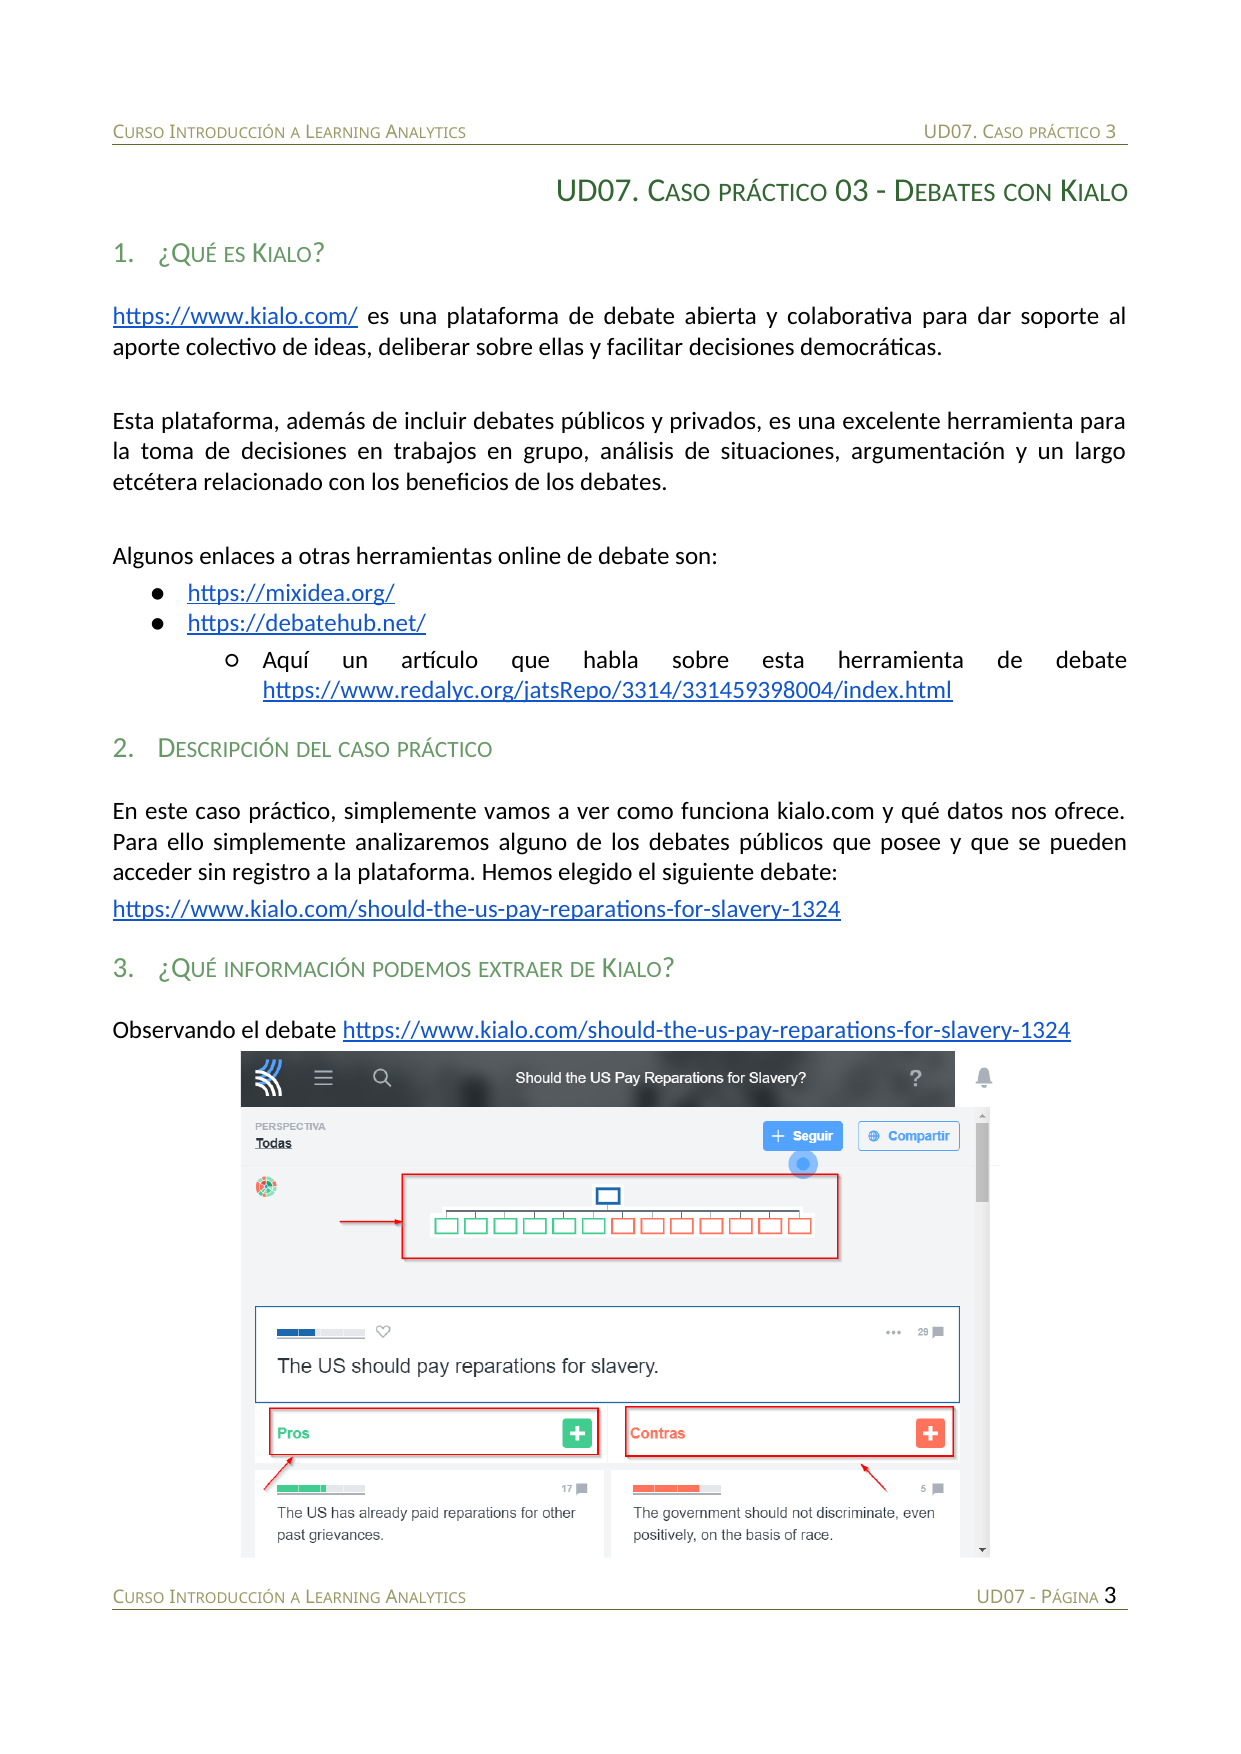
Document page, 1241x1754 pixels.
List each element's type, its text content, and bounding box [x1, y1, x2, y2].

text https://www.kialo.com/ es una plataforma de debate abierta y colaborativa para dar soporte al aporte colectivo de ideas, deliberar sobre ellas y facilitar decisiones democráticas. [112, 300, 1128, 361]
list Aquí un artículo que habla sobre esta herramienta de debate https://www.redalyc.org/jatsRepo/3314/331459398004/index.html [225, 644, 1128, 705]
text https://www.kialo.com/should-the-us-pay-reparations-for-slavery-1324 [112, 893, 1128, 924]
text Algunos enlaces a otras herramientas online de debate son: [112, 540, 1128, 570]
picture [240, 1051, 1000, 1558]
subtitle ¿Qué es Kialo? [112, 234, 1128, 270]
list https://debatehub.net/ [150, 607, 1128, 638]
list https://mixidea.org/ [150, 577, 1128, 607]
text Esta plataforma, además de incluir debates públicos y privados, es una excelente herramienta para la toma de decisiones en trabajos en grupo, análisis de situaciones, argumentación y un largo etcétera relacionado con los beneficios de los debates. [112, 405, 1128, 496]
subtitle ¿Qué información podemos extraer de Kialo? [112, 949, 1128, 984]
text UD07. Caso práctico 03 - Debates con Kialo [112, 169, 1128, 210]
text Observando el debate https://www.kialo.com/should-the-us-pay-reparations-for-slavery-1324 [112, 1014, 1128, 1045]
subtitle Descripción del caso práctico [112, 729, 1128, 765]
text En este caso práctico, simplemente vamos a ver como funciona kialo.com y qué datos nos ofrece. Para ello simplemente analizaremos alguno de los debates públicos que posee y que se pueden acceder sin registro a la plataforma. Hemos elegido el siguiente debate: [112, 795, 1128, 887]
